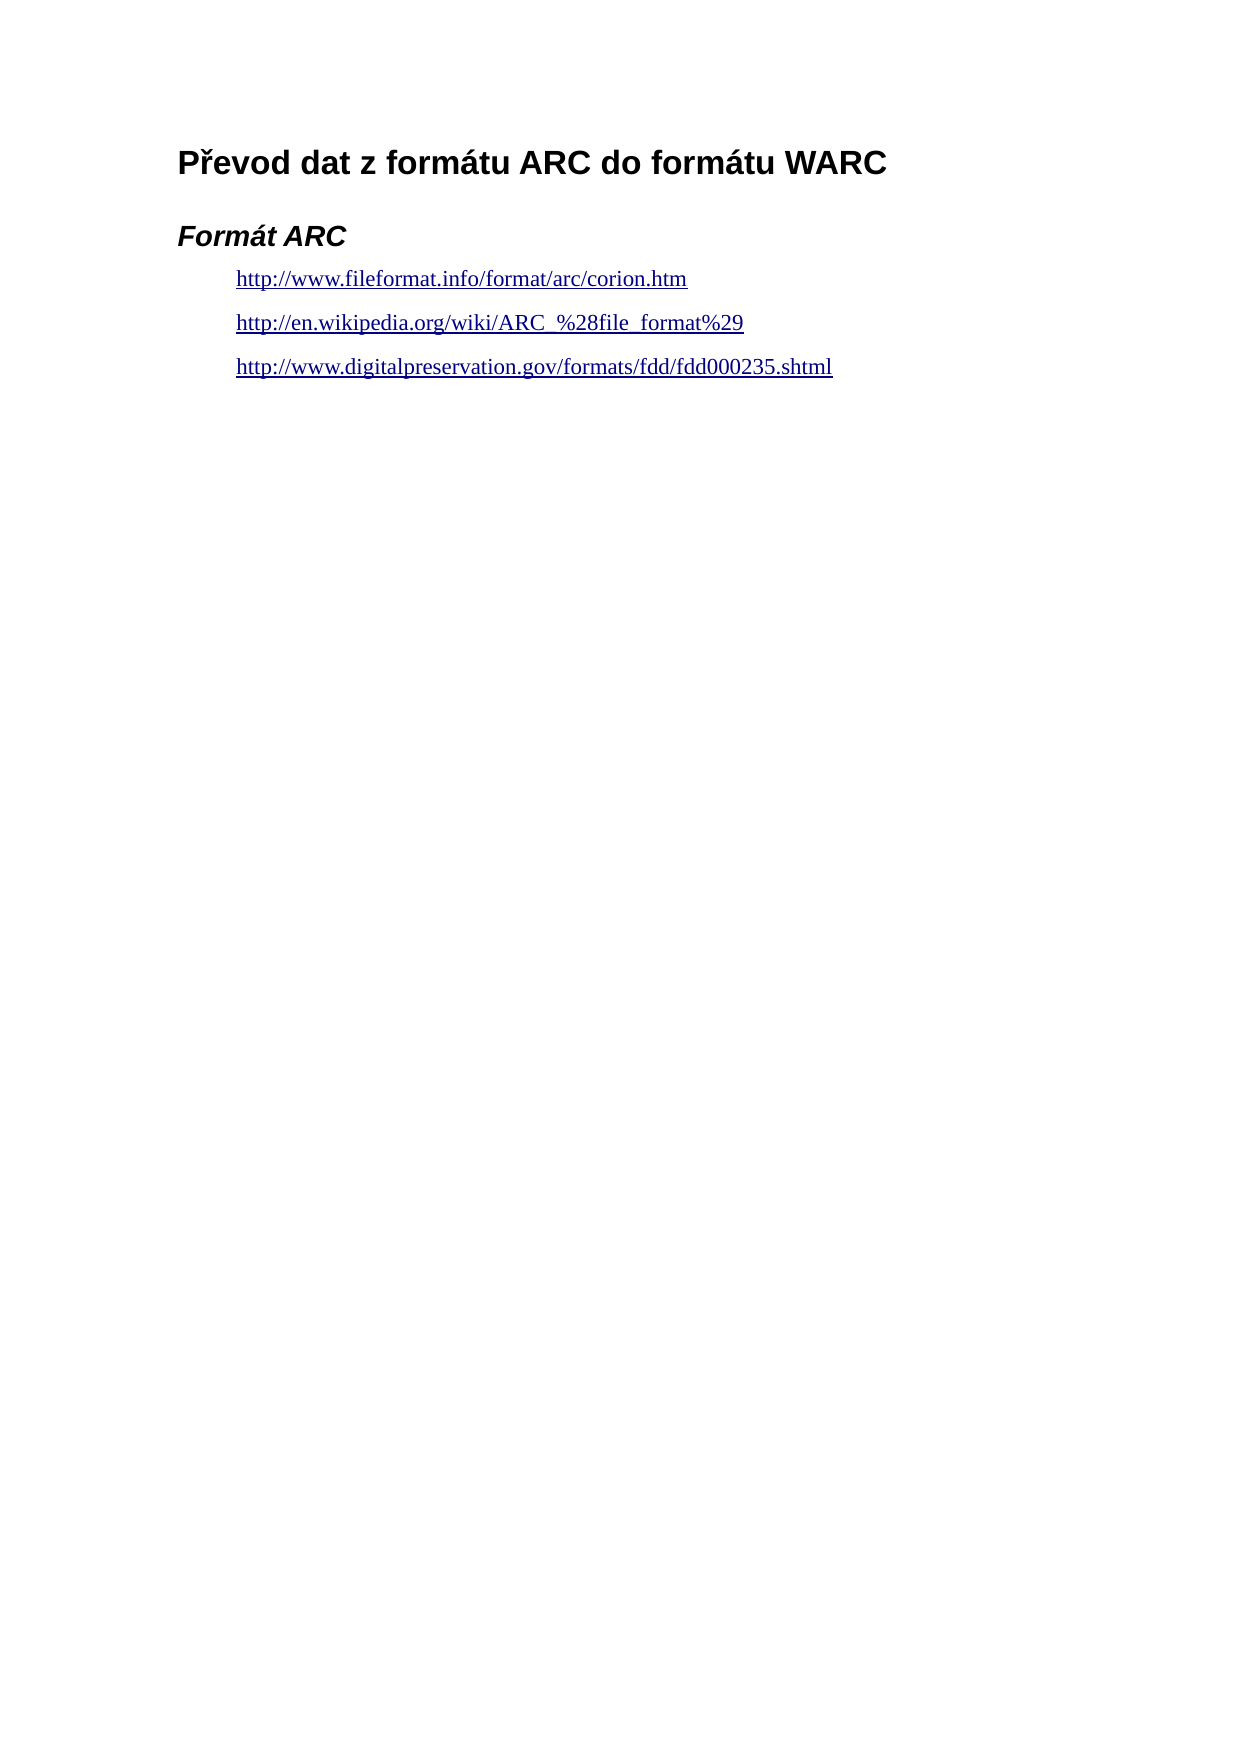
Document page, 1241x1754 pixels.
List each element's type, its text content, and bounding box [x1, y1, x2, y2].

text http://www.digitalpreservation.gov/formats/fdd/fdd000235.shtml [177, 353, 1122, 380]
text http://en.wikipedia.org/wiki/ARC_%28file_format%29 [177, 309, 1122, 336]
text http://www.fileformat.info/format/arc/corion.htm [177, 265, 1122, 292]
subtitle Převod dat z formátu ARC do formátu WARC [177, 143, 1122, 182]
subtitle Formát ARC [177, 219, 1122, 253]
